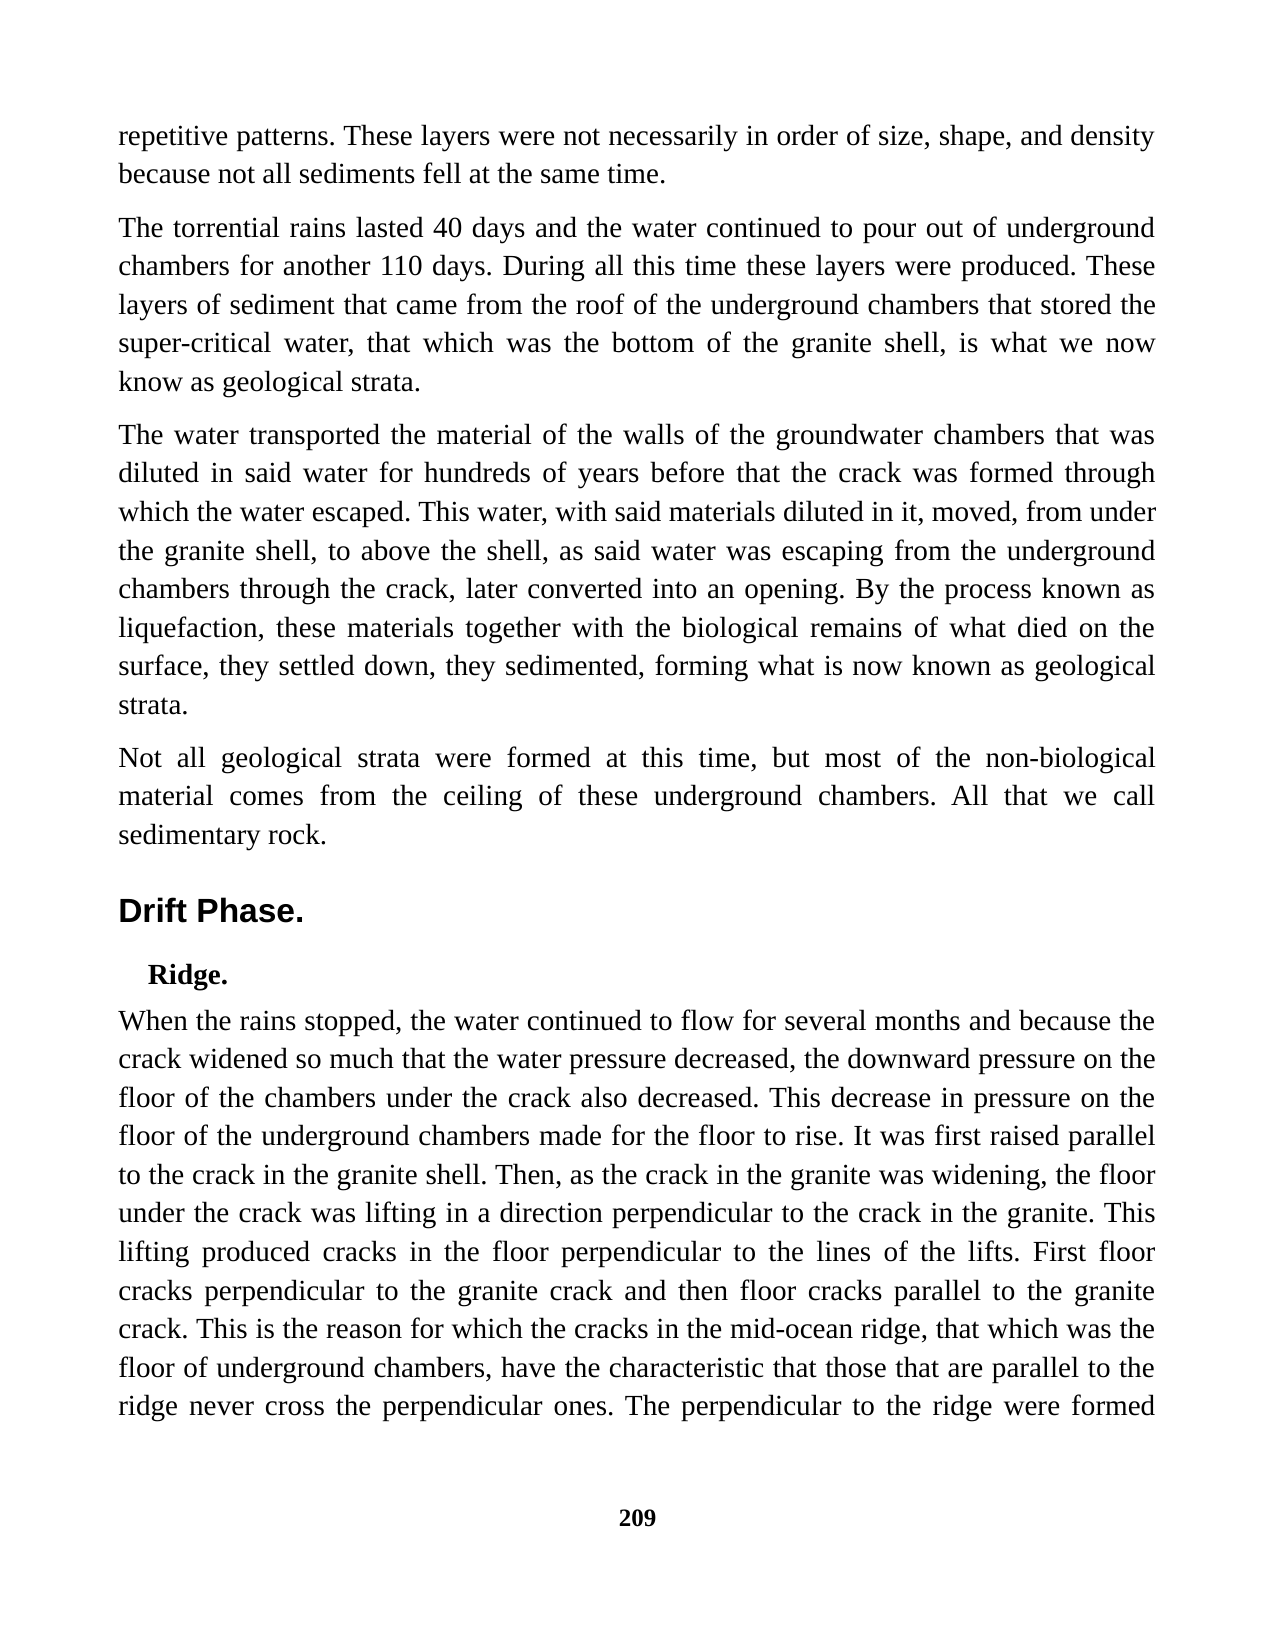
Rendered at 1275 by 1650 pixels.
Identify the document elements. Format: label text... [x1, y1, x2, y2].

text The torrential rains lasted 40 days and the water continued to pour out of underground chambers for another 110 days. During all this time these layers were produced. These layers of sediment that came from the roof of the underground chambers that stored the super-critical water, that which was the bottom of the granite shell, is what we now know as geological strata. [118, 210, 1157, 397]
text When the rains stopped, the water continued to flow for several months and because the crack widened so much that the water pressure decreased, the downward pressure on the floor of the chambers under the crack also decreased. This decrease in pressure on the floor of the underground chambers made for the floor to rise. It was first raised parallel to the crack in the granite shell. Then, as the crack in the granite was widening, the floor under the crack was lifting in a direction perpendicular to the crack in the granite. This lifting produced cracks in the floor perpendicular to the lines of the lifts. First floor cracks perpendicular to the granite crack and then floor cracks parallel to the granite crack. This is the reason for which the cracks in the mid-ocean ridge, that which was the floor of underground chambers, have the characteristic that those that are parallel to the ridge never cross the perpendicular ones. The perpendicular to the ridge were formed [118, 1003, 1157, 1422]
text Not all geological strata were formed at this time, but most of the non-biological material comes from the ceiling of these underground chambers. All that we call sedimentary rock. [118, 740, 1157, 851]
subtitle Ridge. [148, 957, 1157, 990]
text repetitive patterns. These layers were not necessarily in order of size, shape, and density because not all sediments fell at the same time. [118, 118, 1157, 190]
text The water transported the material of the walls of the groundwater chambers that was diluted in said water for hundreds of years before that the crack was formed through which the water escaped. This water, with said materials diluted in it, moved, from under the granite shell, to above the shell, as said water was escaping from the underground chambers through the crack, later converted into an opening. By the process known as liquefaction, these materials together with the biological remains of what died on the surface, they settled down, they sedimented, forming what is now known as geological strata. [118, 417, 1157, 720]
subtitle Drift Phase. [118, 891, 1157, 930]
